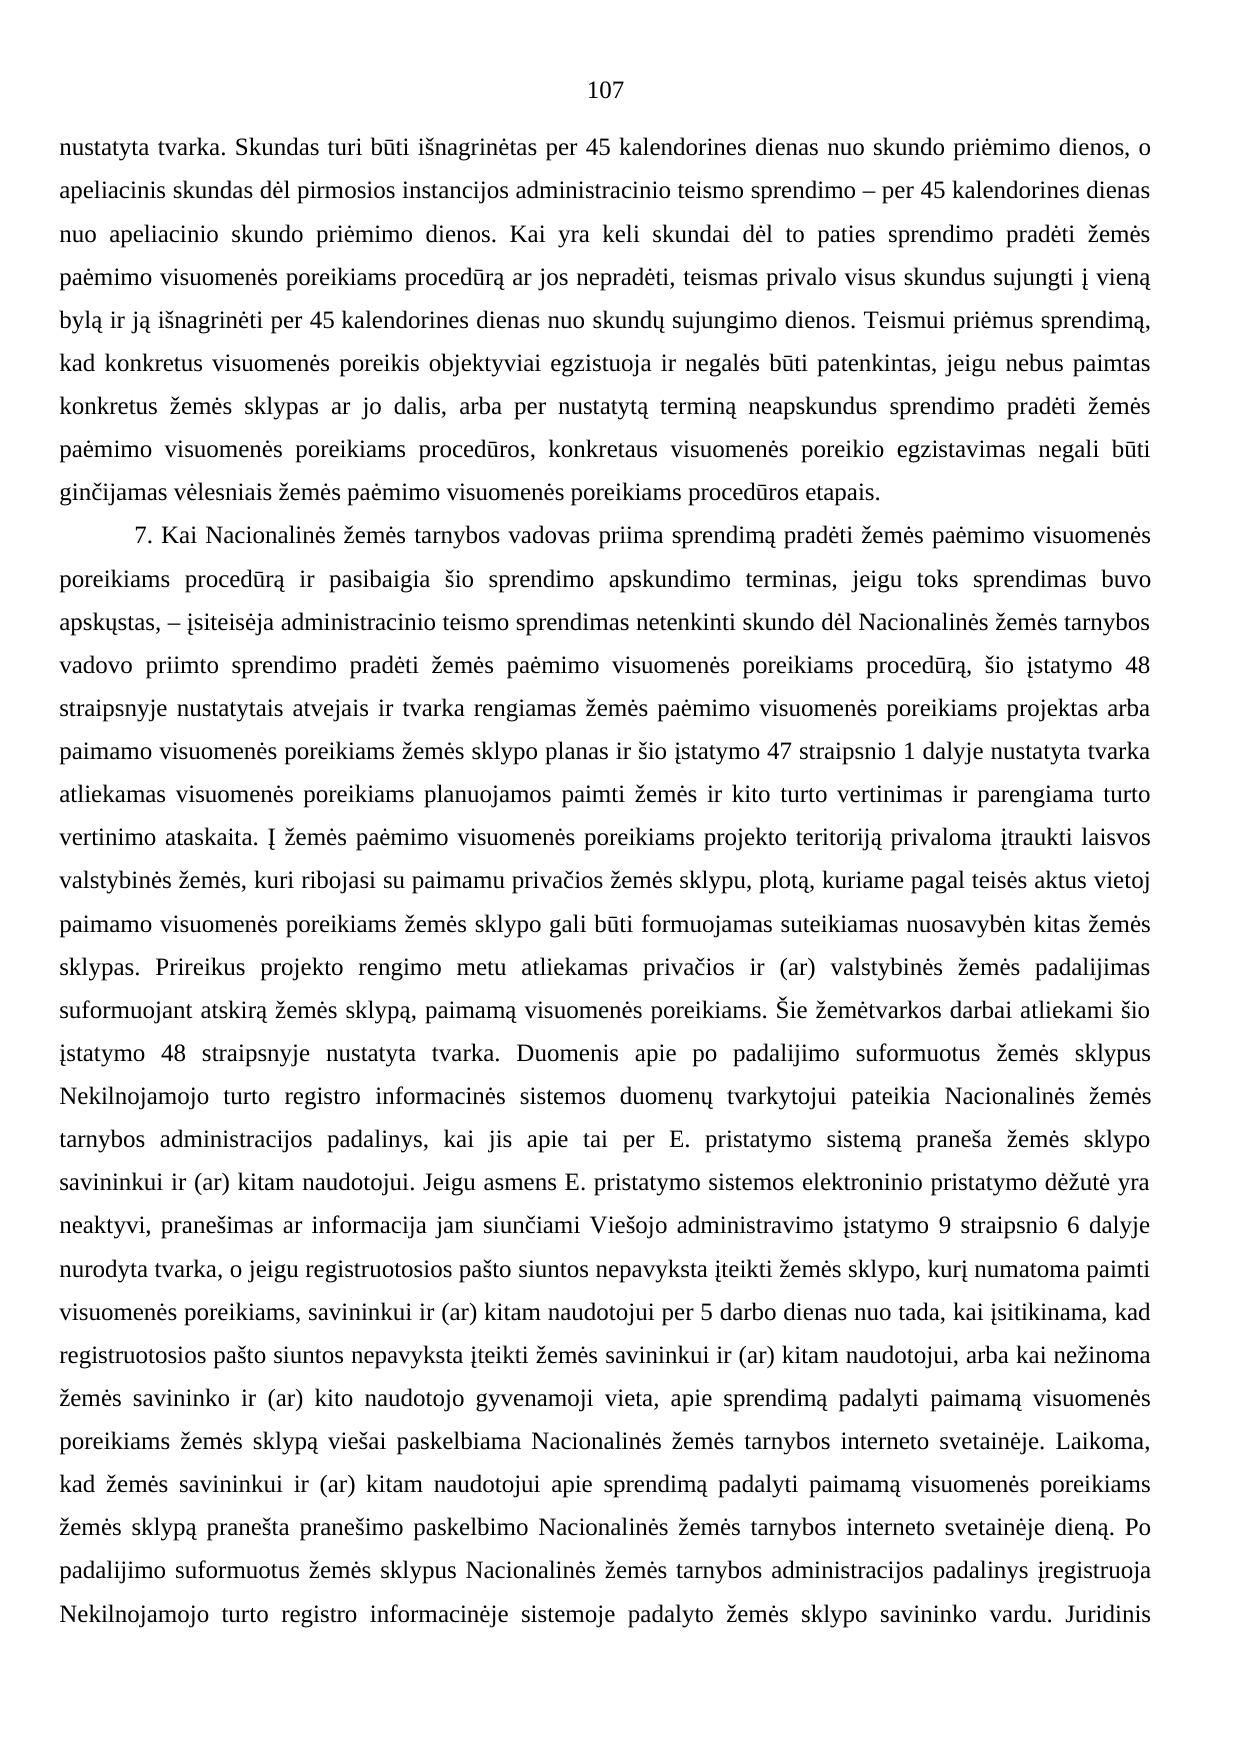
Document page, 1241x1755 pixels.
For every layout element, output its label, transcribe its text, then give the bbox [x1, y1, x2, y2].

text 7. Kai Nacionalinės žemės tarnybos vadovas priima sprendimą pradėti žemės paėmimo visuomenės poreikiams procedūrą ir pasibaigia šio sprendimo apskundimo terminas, jeigu toks sprendimas buvo apskųstas, – įsiteisėja administracinio teismo sprendimas netenkinti skundo dėl Nacionalinės žemės tarnybos vadovo priimto sprendimo pradėti žemės paėmimo visuomenės poreikiams procedūrą, šio įstatymo 48 straipsnyje nustatytais atvejais ir tvarka rengiamas žemės paėmimo visuomenės poreikiams projektas arba paimamo visuomenės poreikiams žemės sklypo planas ir šio įstatymo 47 straipsnio 1 dalyje nustatyta tvarka atliekamas visuomenės poreikiams planuojamos paimti žemės ir kito turto vertinimas ir parengiama turto vertinimo ataskaita. Į žemės paėmimo visuomenės poreikiams projekto teritoriją privaloma įtraukti laisvos valstybinės žemės, kuri ribojasi su paimamu privačios žemės sklypu, plotą, kuriame pagal teisės aktus vietoj paimamo visuomenės poreikiams žemės sklypo gali būti formuojamas suteikiamas nuosavybėn kitas žemės sklypas. Prireikus projekto rengimo metu atliekamas privačios ir (ar) valstybinės žemės padalijimas suformuojant atskirą žemės sklypą, paimamą visuomenės poreikiams. Šie žemėtvarkos darbai atliekami šio įstatymo 48 straipsnyje nustatyta tvarka. Duomenis apie po padalijimo suformuotus žemės sklypus Nekilnojamojo turto registro informacinės sistemos duomenų tvarkytojui pateikia Nacionalinės žemės tarnybos administracijos padalinys, kai jis apie tai per E. pristatymo sistemą praneša žemės sklypo savininkui ir (ar) kitam naudotojui. Jeigu asmens E. pristatymo sistemos elektroninio pristatymo dėžutė yra neaktyvi, pranešimas ar informacija jam siunčiami Viešojo administravimo įstatymo 9 straipsnio 6 dalyje nurodyta tvarka, o jeigu registruotosios pašto siuntos nepavyksta įteikti žemės sklypo, kurį numatoma paimti visuomenės poreikiams, savininkui ir (ar) kitam naudotojui per 5 darbo dienas nuo tada, kai įsitikinama, kad registruotosios pašto siuntos nepavyksta įteikti žemės savininkui ir (ar) kitam naudotojui, arba kai nežinoma žemės savininko ir (ar) kito naudotojo gyvenamoji vieta, apie sprendimą padalyti paimamą visuomenės poreikiams žemės sklypą viešai paskelbiama Nacionalinės žemės tarnybos interneto svetainėje. Laikoma, kad žemės savininkui ir (ar) kitam naudotojui apie sprendimą padalyti paimamą visuomenės poreikiams žemės sklypą pranešta pranešimo paskelbimo Nacionalinės žemės tarnybos interneto svetainėje dieną. Po padalijimo suformuotus žemės sklypus Nacionalinės žemės tarnybos administracijos padalinys įregistruoja Nekilnojamojo turto registro informacinėje sistemoje padalyto žemės sklypo savininko vardu. Juridinis [59, 521, 1152, 1627]
text nustatyta tvarka. Skundas turi būti išnagrinėtas per 45 kalendorines dienas nuo skundo priėmimo dienos, o apeliacinis skundas dėl pirmosios instancijos administracinio teismo sprendimo – per 45 kalendorines dienas nuo apeliacinio skundo priėmimo dienos. Kai yra keli skundai dėl to paties sprendimo pradėti žemės paėmimo visuomenės poreikiams procedūrą ar jos nepradėti, teismas privalo visus skundus sujungti į vieną bylą ir ją išnagrinėti per 45 kalendorines dienas nuo skundų sujungimo dienos. Teismui priėmus sprendimą, kad konkretus visuomenės poreikis objektyviai egzistuoja ir negalės būti patenkintas, jeigu nebus paimtas konkretus žemės sklypas ar jo dalis, arba per nustatytą terminą neapskundus sprendimo pradėti žemės paėmimo visuomenės poreikiams procedūros, konkretaus visuomenės poreikio egzistavimas negali būti ginčijamas vėlesniais žemės paėmimo visuomenės poreikiams procedūros etapais. [59, 132, 1152, 506]
